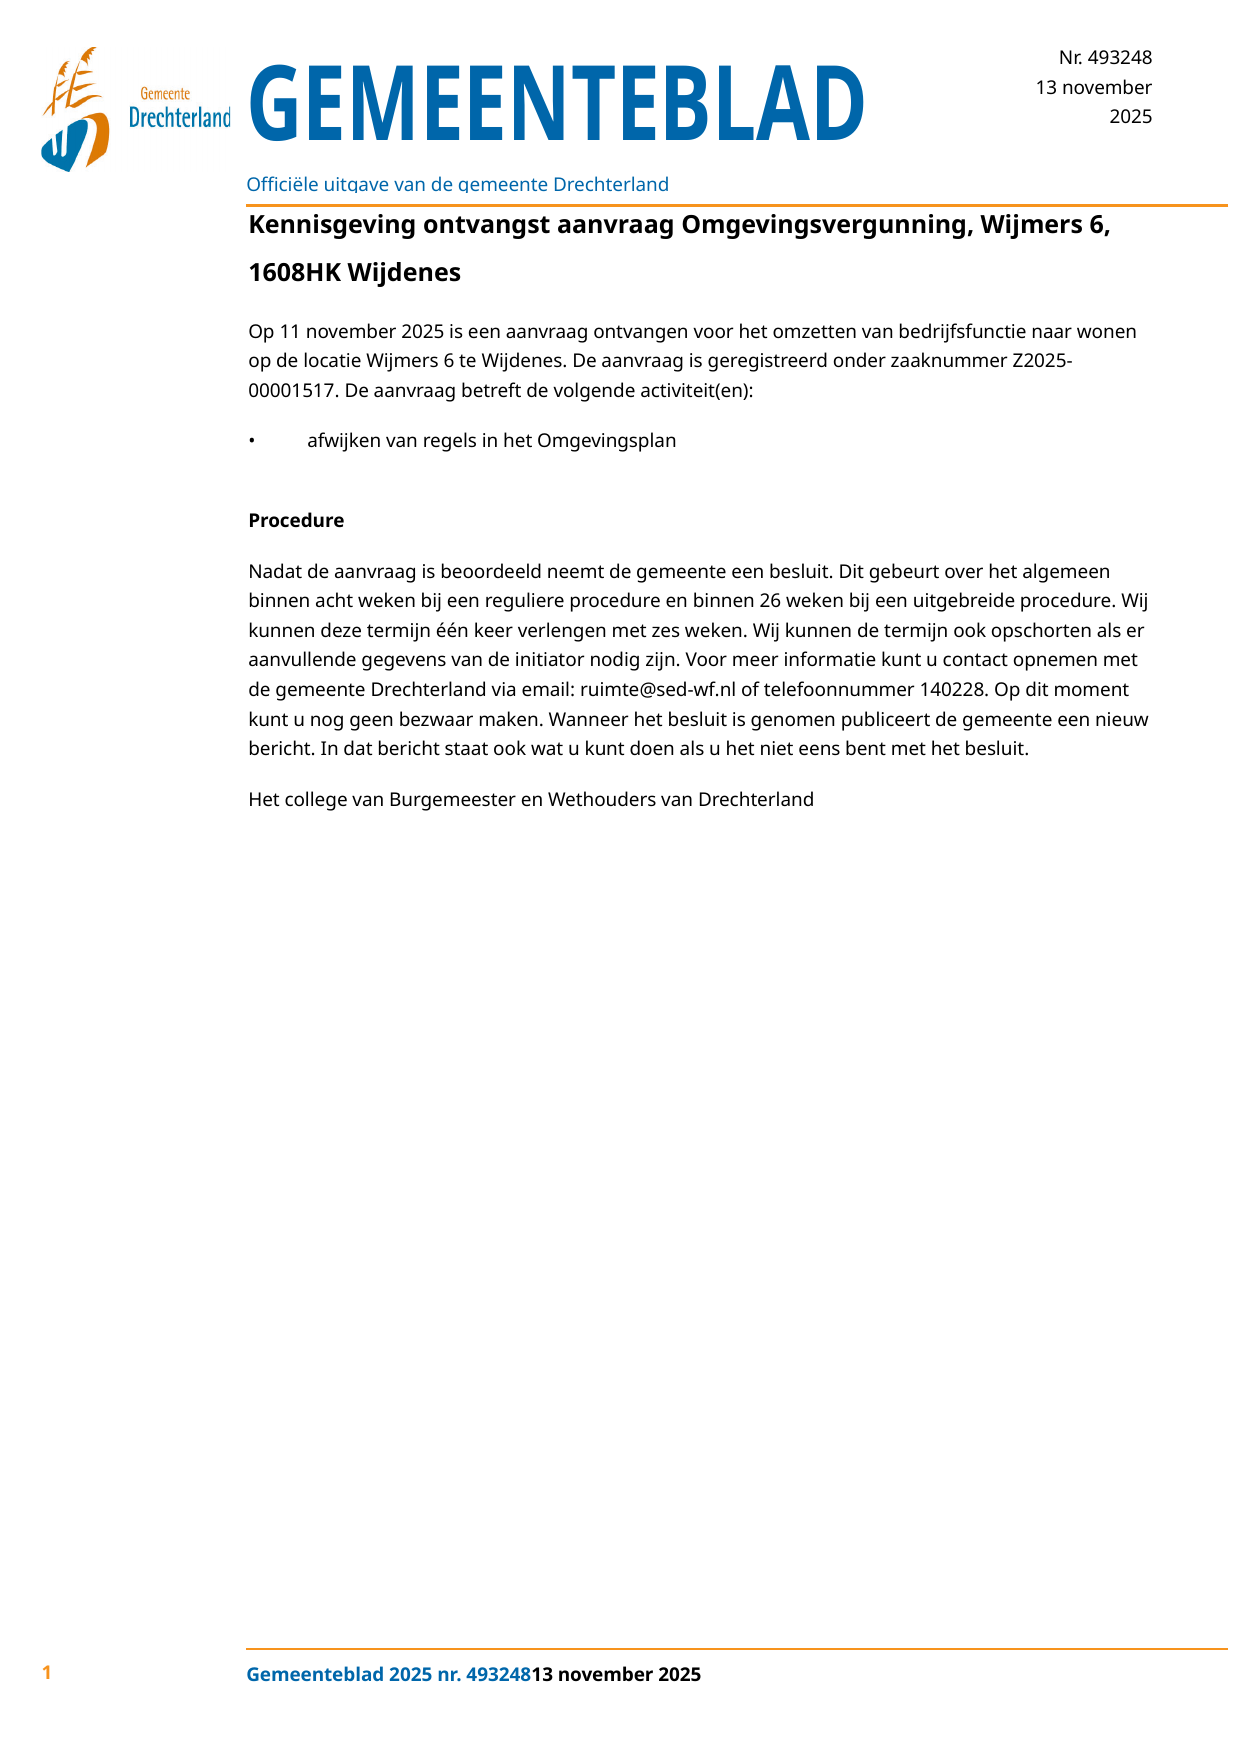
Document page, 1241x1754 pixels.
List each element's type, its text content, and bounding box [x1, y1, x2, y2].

text Op 11 november 2025 is een aanvraag ontvangen voor het omzetten van bedrijfsfunctie naar wonen op de locatie Wijmers 6 te Wijdenes. De aanvraag is geregistreerd onder zaaknummer Z2025-00001517. De aanvraag betreft de volgende activiteit(en): [248, 318, 1152, 403]
text Nadat de aanvraag is beoordeeld neemt de gemeente een besluit. Dit gebeurt over het algemeen binnen acht weken bij een reguliere procedure en binnen 26 weken bij een uitgebreide procedure. Wij kunnen deze termijn één keer verlengen met zes weken. Wij kunnen de termijn ook opschorten als er aanvullende gegevens van de initiator nodig zijn. Voor meer informatie kunt u contact opnemen met de gemeente Drechterland via email: ruimte@sed-wf.nl of telefoonnummer 140228. Op dit moment kunt u nog geen bezwaar maken. Wanneer het besluit is genomen publiceert de gemeente een nieuw bericht. In dat bericht staat ook wat u kunt doen als u het niet eens bent met het besluit. [248, 558, 1152, 761]
picture [41, 47, 231, 172]
text Procedure [248, 507, 1152, 533]
text Kennisgeving ontvangst aanvraag Omgevingsvergunning, Wijmers 6, 1608HK Wijdenes [248, 207, 1152, 288]
list afwijken van regels in het Omgevingsplan [248, 427, 1152, 453]
text Het college van Burgemeester en Wethouders van Drechterland [248, 786, 1152, 812]
picture [41, 158, 64, 172]
picture [226, 115, 231, 124]
